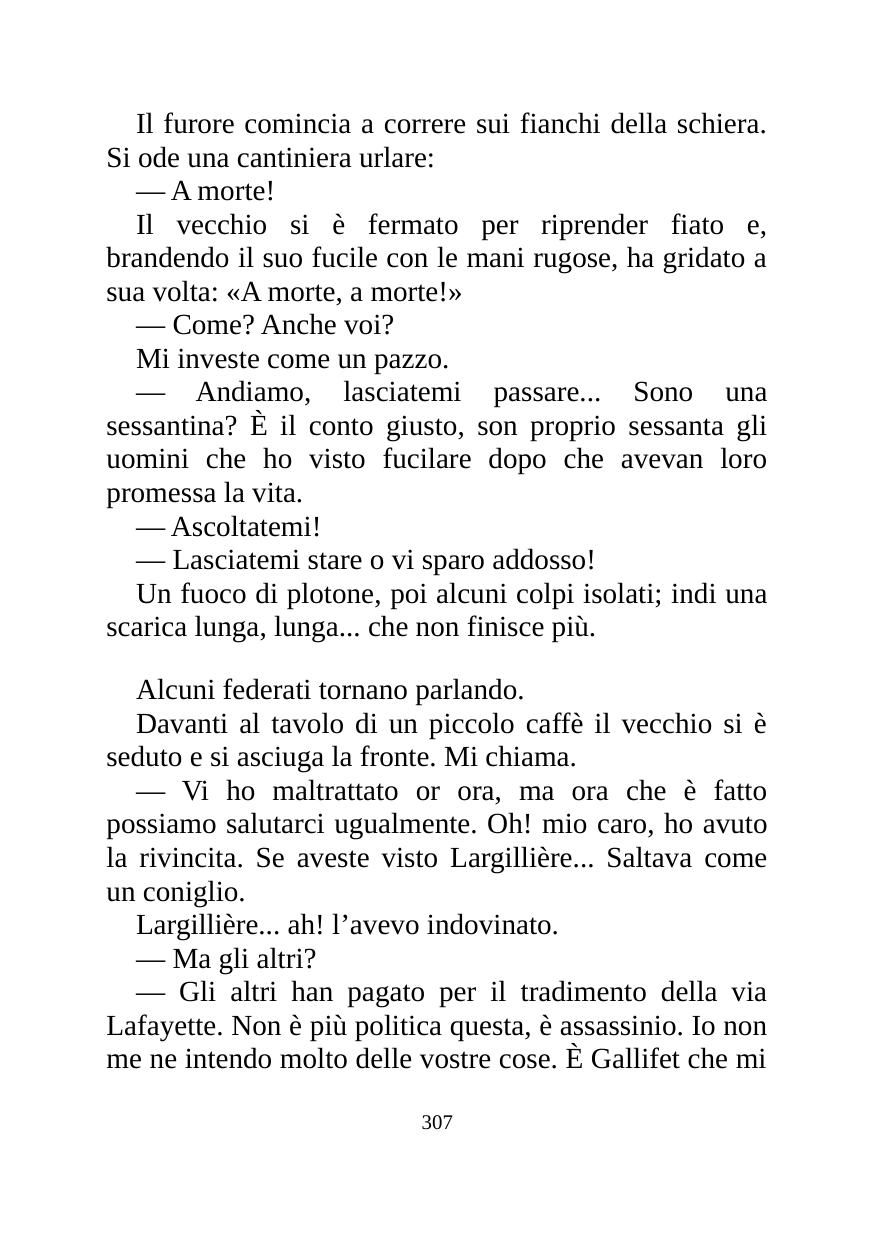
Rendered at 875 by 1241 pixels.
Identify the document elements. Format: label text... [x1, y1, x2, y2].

text Il furore comincia a correre sui fianchi della schiera. Si ode una cantiniera urlare: [106, 106, 768, 173]
text — Ascoltatemi! [106, 509, 768, 542]
text — Vi ho maltrattato or ora, ma ora che è fatto possiamo salutarci ugualmente. Oh! mio caro, ho avuto la rivincita. Se aveste visto Largillière... Saltava come un coniglio. [106, 773, 768, 907]
text — Andiamo, lasciatemi passare... Sono una sessantina? È il conto giusto, son proprio sessanta gli uomini che ho visto fucilare dopo che avevan loro promessa la vita. [106, 374, 768, 509]
text — A morte! [106, 173, 768, 207]
text Mi investe come un pazzo. [106, 341, 768, 374]
text — Come? Anche voi? [106, 307, 768, 341]
text — Gli altri han pagato per il tradimento della via Lafayette. Non è più politica questa, è assassinio. Io non me ne intendo molto delle vostre cose. È Gallifet che mi [106, 974, 768, 1075]
text — Lasciatemi stare o vi sparo addosso! [106, 542, 768, 576]
text — Ma gli altri? [106, 941, 768, 974]
text Un fuoco di plotone, poi alcuni colpi isolati; indi una scarica lunga, lunga... che non finisce più. [106, 576, 768, 643]
text Alcuni federati tornano parlando. [106, 672, 768, 706]
text Davanti al tavolo di un piccolo caffè il vecchio si è seduto e si asciuga la fronte. Mi chiama. [106, 706, 768, 773]
text Il vecchio si è fermato per riprender fiato e, brandendo il suo fucile con le mani rugose, ha gridato a sua volta: «A morte, a morte!» [106, 207, 768, 307]
text Largillière... ah! l’avevo indovinato. [106, 907, 768, 941]
